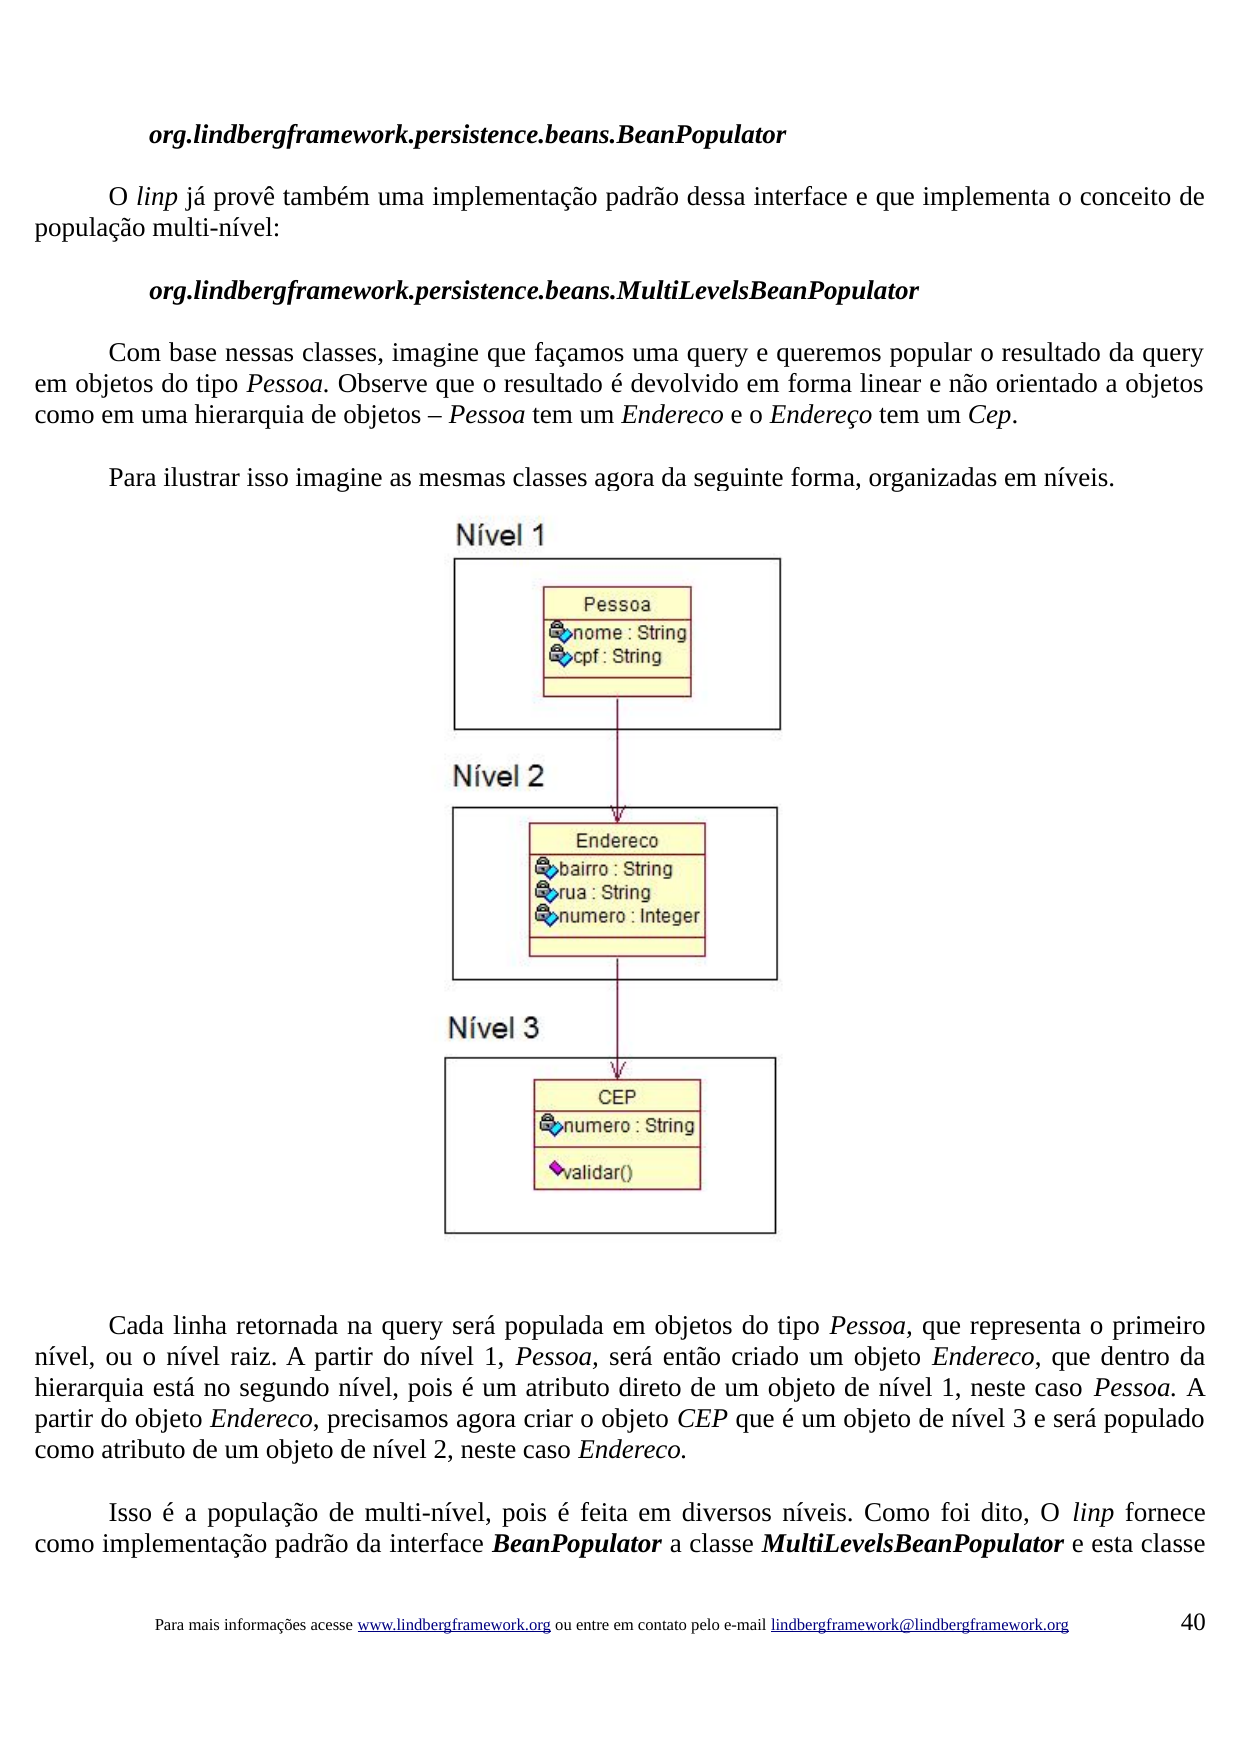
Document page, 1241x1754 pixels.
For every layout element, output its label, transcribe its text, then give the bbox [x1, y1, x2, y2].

text Com base nessas classes, imagine que façamos uma query e queremos popular o resultado da query em objetos do tipo Pessoa. Observe que o resultado é devolvido em forma linear e não orientado a objetos como em uma hierarquia de objetos – Pessoa tem um Endereco e o Endereço tem um Cep. [34, 336, 1206, 429]
text Para ilustrar isso imagine as mesmas classes agora da seguinte forma, organizadas em níveis. [34, 461, 1206, 492]
text O linp já provê também uma implementação padrão dessa interface e que implementa o conceito de população multi-nível: [34, 180, 1206, 243]
picture [382, 491, 858, 1278]
text org.lindbergframework.persistence.beans.MultiLevelsBeanPopulator [34, 274, 1206, 305]
text Cada linha retornada na query será populada em objetos do tipo Pessoa, que representa o primeiro nível, ou o nível raiz. A partir do nível 1, Pessoa, será então criado um objeto Endereco, que dentro da hierarquia está no segundo nível, pois é um atributo direto de um objeto de nível 1, neste caso Pessoa. A partir do objeto Endereco, precisamos agora criar o objeto CEP que é um objeto de nível 3 e será populado como atributo de um objeto de nível 2, neste caso Endereco. [34, 1309, 1206, 1465]
text Isso é a população de multi-nível, pois é feita em diversos níveis. Como foi dito, O linp fornece como implementação padrão da interface BeanPopulator a classe MultiLevelsBeanPopulator e esta classe [34, 1496, 1206, 1558]
text org.lindbergframework.persistence.beans.BeanPopulator [34, 118, 1206, 149]
